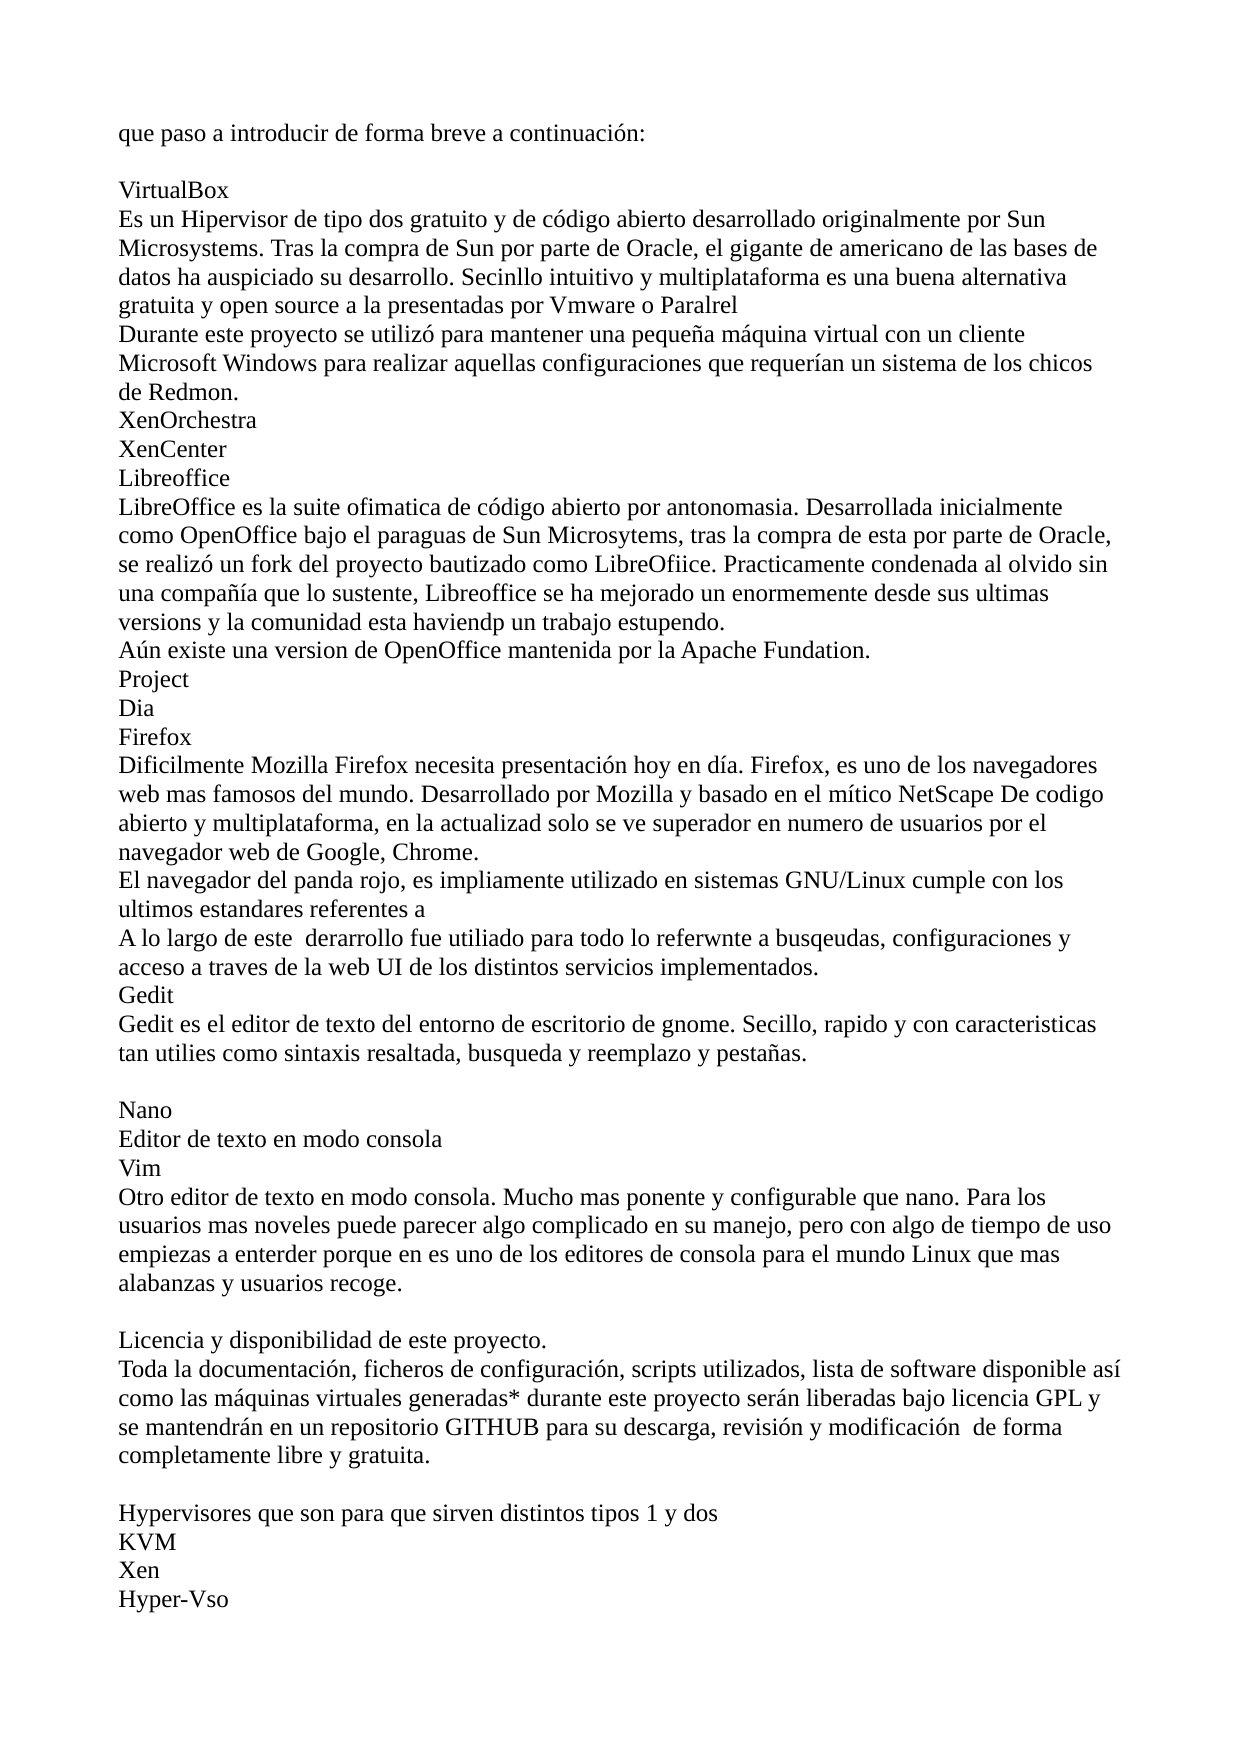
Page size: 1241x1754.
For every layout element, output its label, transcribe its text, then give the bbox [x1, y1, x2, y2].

text Xen [118, 1556, 1122, 1584]
text Gedit es el editor de texto del entorno de escritorio de gnome. Secillo, rapido y con caracteristicas tan utilies como sintaxis resaltada, busqueda y reemplazo y pestañas. [118, 1009, 1122, 1067]
text VirtualBox [118, 176, 1122, 204]
text Toda la documentación, ficheros de configuración, scripts utilizados, lista de software disponible así como las máquinas virtuales generadas* durante este proyecto serán liberadas bajo licencia GPL y se mantendrán en un repositorio GITHUB para su descarga, revisión y modificación de forma completamente libre y gratuita. [118, 1354, 1122, 1469]
text Aún existe una version de OpenOffice mantenida por la Apache Fundation. [118, 636, 1122, 664]
text XenCenter [118, 434, 1122, 463]
text Hyper-Vso [118, 1584, 1122, 1613]
text El navegador del panda rojo, es impliamente utilizado en sistemas GNU/Linux cumple con los ultimos estandares referentes a [118, 866, 1122, 923]
text KVM [118, 1527, 1122, 1556]
text Nano [118, 1096, 1122, 1124]
text Vim [118, 1153, 1122, 1182]
text LibreOffice es la suite ofimatica de código abierto por antonomasia. Desarrollada inicialmente como OpenOffice bajo el paraguas de Sun Microsytems, tras la compra de esta por parte de Oracle, se realizó un fork del proyecto bautizado como LibreOfiice. Practicamente condenada al olvido sin una compañía que lo sustente, Libreoffice se ha mejorado un enormemente desde sus ultimas versions y la comunidad esta haviendp un trabajo estupendo. [118, 492, 1122, 636]
text Editor de texto en modo consola [118, 1124, 1122, 1153]
text Otro editor de texto en modo consola. Mucho mas ponente y configurable que nano. Para los usuarios mas noveles puede parecer algo complicado en su manejo, pero con algo de tiempo de uso empiezas a enterder porque en es uno de los editores de consola para el mundo Linux que mas alabanzas y usuarios recoge. [118, 1182, 1122, 1297]
text que paso a introducir de forma breve a continuación: [118, 118, 1122, 147]
text Licencia y disponibilidad de este proyecto. [118, 1326, 1122, 1354]
text Hypervisores que son para que sirven distintos tipos 1 y dos [118, 1498, 1122, 1527]
text Project [118, 664, 1122, 693]
text XenOrchestra [118, 406, 1122, 434]
text Gedit [118, 981, 1122, 1009]
text Dia [118, 693, 1122, 722]
text Libreoffice [118, 463, 1122, 492]
text A lo largo de este derarrollo fue utiliado para todo lo referwnte a busqeudas, configuraciones y acceso a traves de la web UI de los distintos servicios implementados. [118, 923, 1122, 981]
text Es un Hipervisor de tipo dos gratuito y de código abierto desarrollado originalmente por Sun Microsystems. Tras la compra de Sun por parte de Oracle, el gigante de americano de las bases de datos ha auspiciado su desarrollo. Secinllo intuitivo y multiplataforma es una buena alternativa gratuita y open source a la presentadas por Vmware o Paralrel [118, 204, 1122, 319]
text Durante este proyecto se utilizó para mantener una pequeña máquina virtual con un cliente Microsoft Windows para realizar aquellas configuraciones que requerían un sistema de los chicos de Redmon. [118, 319, 1122, 406]
text Dificilmente Mozilla Firefox necesita presentación hoy en día. Firefox, es uno de los navegadores web mas famosos del mundo. Desarrollado por Mozilla y basado en el mítico NetScape De codigo abierto y multiplataforma, en la actualizad solo se ve superador en numero de usuarios por el navegador web de Google, Chrome. [118, 751, 1122, 866]
text Firefox [118, 722, 1122, 751]
